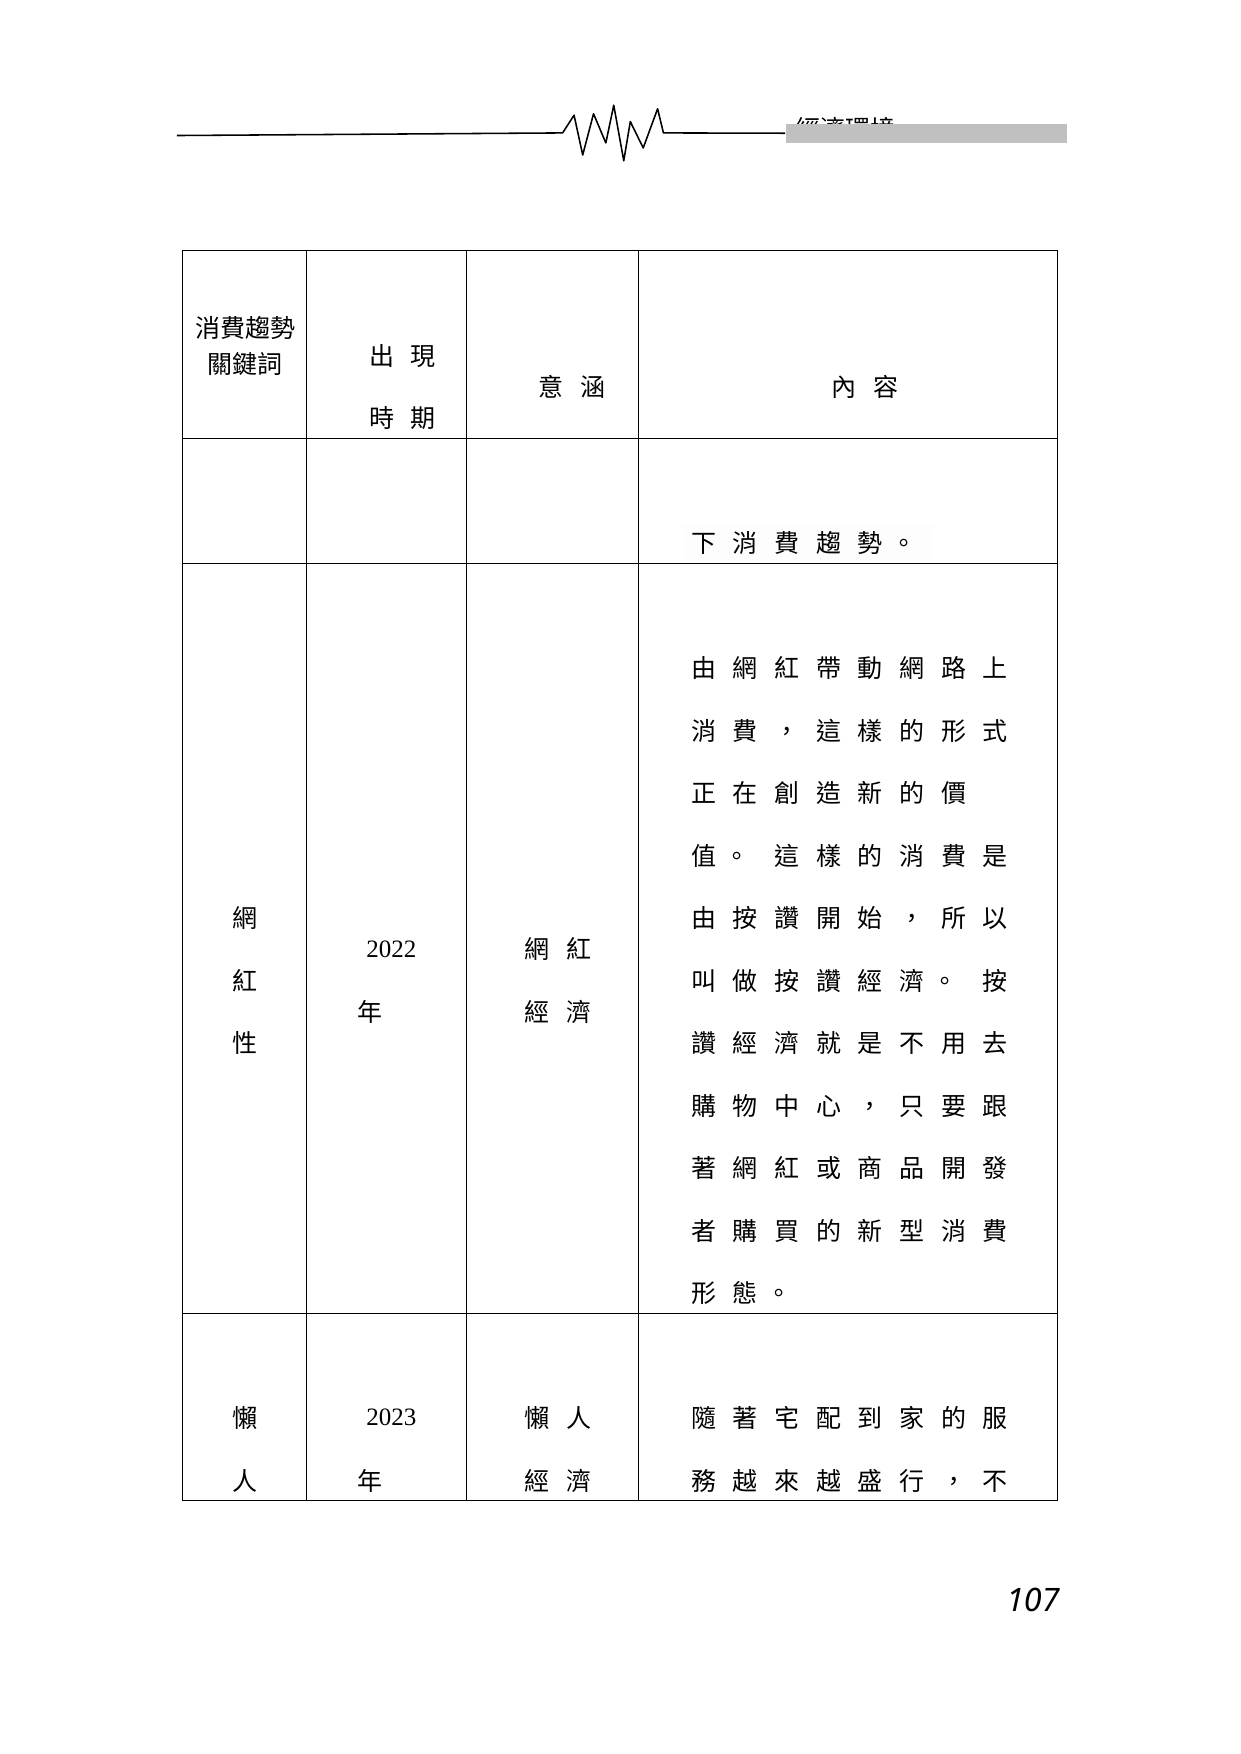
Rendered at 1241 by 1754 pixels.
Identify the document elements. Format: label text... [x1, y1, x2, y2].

table_cell 下消費趨勢。 [639, 439, 1057, 563]
table_header 意涵 [467, 251, 638, 438]
table_cell 網紅性 [183, 564, 306, 1313]
table_cell 2022年 [307, 564, 466, 1313]
table_cell 隨著宅配到家的服務越來越盛行，不 [639, 1314, 1057, 1500]
table_header 內容 [639, 251, 1057, 438]
table_header 出現時期 [307, 251, 466, 438]
table_cell [307, 439, 466, 563]
table_cell 2023年 [307, 1314, 466, 1500]
table_cell 懶人 [183, 1314, 306, 1500]
table_cell 網紅經濟 [467, 564, 638, 1313]
table_cell 由網紅帶動網路上消費，這樣的形式正在創造新的價值。這樣的消費是由按讚開始，所以叫做按讚經濟。按讚經濟就是不用去購物中心，只要跟著網紅或商品開發者購買的新型消費形態。 [639, 564, 1057, 1313]
table_cell [467, 439, 638, 563]
table_header 消費趨勢 關鍵詞 [183, 251, 306, 438]
table_cell [183, 439, 306, 563]
table_cell 懶人經濟 [467, 1314, 638, 1500]
